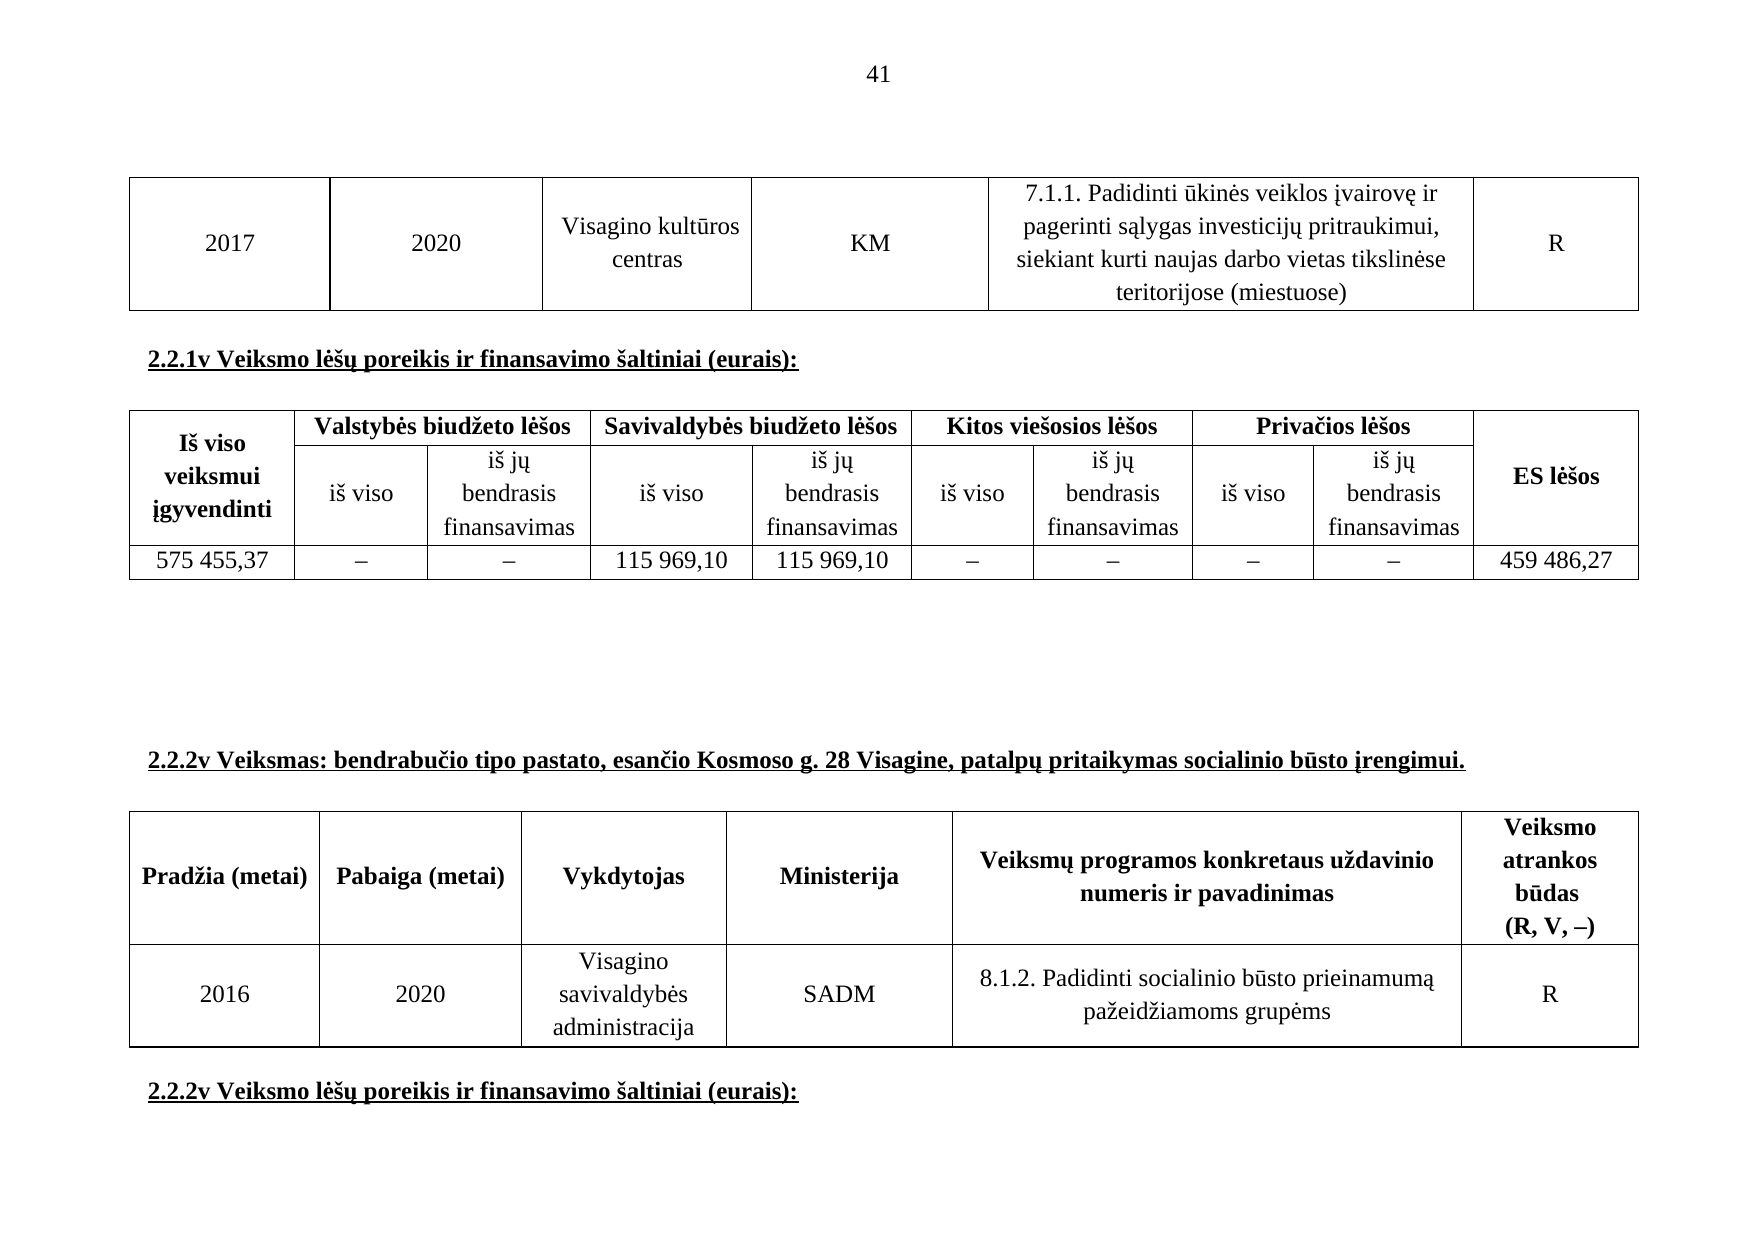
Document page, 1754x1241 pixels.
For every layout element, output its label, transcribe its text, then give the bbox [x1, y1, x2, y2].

table_cell 115 969,10 [591, 546, 752, 579]
table_cell 575 455,37 [130, 546, 294, 579]
table_header Pradžia (metai) [130, 812, 319, 944]
table_cell iš jų bendrasis finansavimas [428, 446, 590, 544]
table_header Pabaiga (metai) [320, 812, 521, 944]
table_header Veiksmo atrankos būdas (R, V, –) [1462, 812, 1638, 944]
table_cell – [1034, 546, 1192, 579]
table_cell 2016 [130, 945, 319, 1046]
table_cell – [428, 546, 590, 579]
table_cell iš viso [912, 446, 1033, 544]
table_cell iš viso [1193, 446, 1313, 544]
table_cell – [1193, 546, 1313, 579]
table_cell 459 486,27 [1474, 546, 1638, 579]
table_header Vykdytojas [522, 812, 726, 944]
table_cell SADM [727, 945, 952, 1046]
table_header Valstybės biudžeto lėšos [295, 411, 590, 444]
table_header Savivaldybės biudžeto lėšos [591, 411, 911, 444]
table_cell Visagino savivaldybės administracija [522, 945, 726, 1046]
table_cell 2020 [320, 945, 521, 1046]
table_cell – [295, 546, 427, 579]
table_cell R [1474, 178, 1638, 310]
table_header Privačios lėšos [1193, 411, 1473, 444]
table_cell – [912, 546, 1033, 579]
text 2.2.1v Veiksmo lėšų poreikis ir finansavimo šaltiniai (eurais): [118, 344, 1639, 373]
text 2.2.2v Veiksmas: bendrabučio tipo pastato, esančio Kosmoso g. 28 Visagine, patalpų pritaikymas socialinio būsto įrengimui. [118, 745, 1751, 773]
table_cell iš jų bendrasis finansavimas [1314, 446, 1473, 544]
table_header Veiksmų programos konkretaus uždavinio numeris ir pavadinimas [953, 812, 1461, 944]
table_header ES lėšos [1474, 411, 1638, 544]
table_cell – [1314, 546, 1473, 579]
table_cell 115 969,10 [753, 546, 911, 579]
table_cell R [1462, 945, 1638, 1046]
table_header Kitos viešosios lėšos [912, 411, 1192, 444]
table_cell iš viso [591, 446, 752, 544]
table_cell 8.1.2. Padidinti socialinio būsto prieinamumą pažeidžiamoms grupėms [953, 945, 1461, 1046]
table_cell iš jų bendrasis finansavimas [1034, 446, 1192, 544]
table_cell iš viso [295, 446, 427, 544]
text 2.2.2v Veiksmo lėšų poreikis ir finansavimo šaltiniai (eurais): [118, 1076, 1639, 1105]
table_cell Visagino kultūros centras [543, 178, 751, 310]
table_cell 2020 [331, 178, 542, 310]
table_cell iš jų bendrasis finansavimas [753, 446, 911, 544]
table_cell KM [752, 178, 988, 310]
table_cell 7.1.1. Padidinti ūkinės veiklos įvairovę ir pagerinti sąlygas investicijų pritraukimui, siekiant kurti naujas darbo vietas tikslinėse teritorijose (miestuose) [989, 178, 1473, 310]
table_header Iš viso veiksmui įgyvendinti [130, 411, 294, 544]
table_header Ministerija [727, 812, 952, 944]
table_cell 2017 [130, 178, 329, 310]
